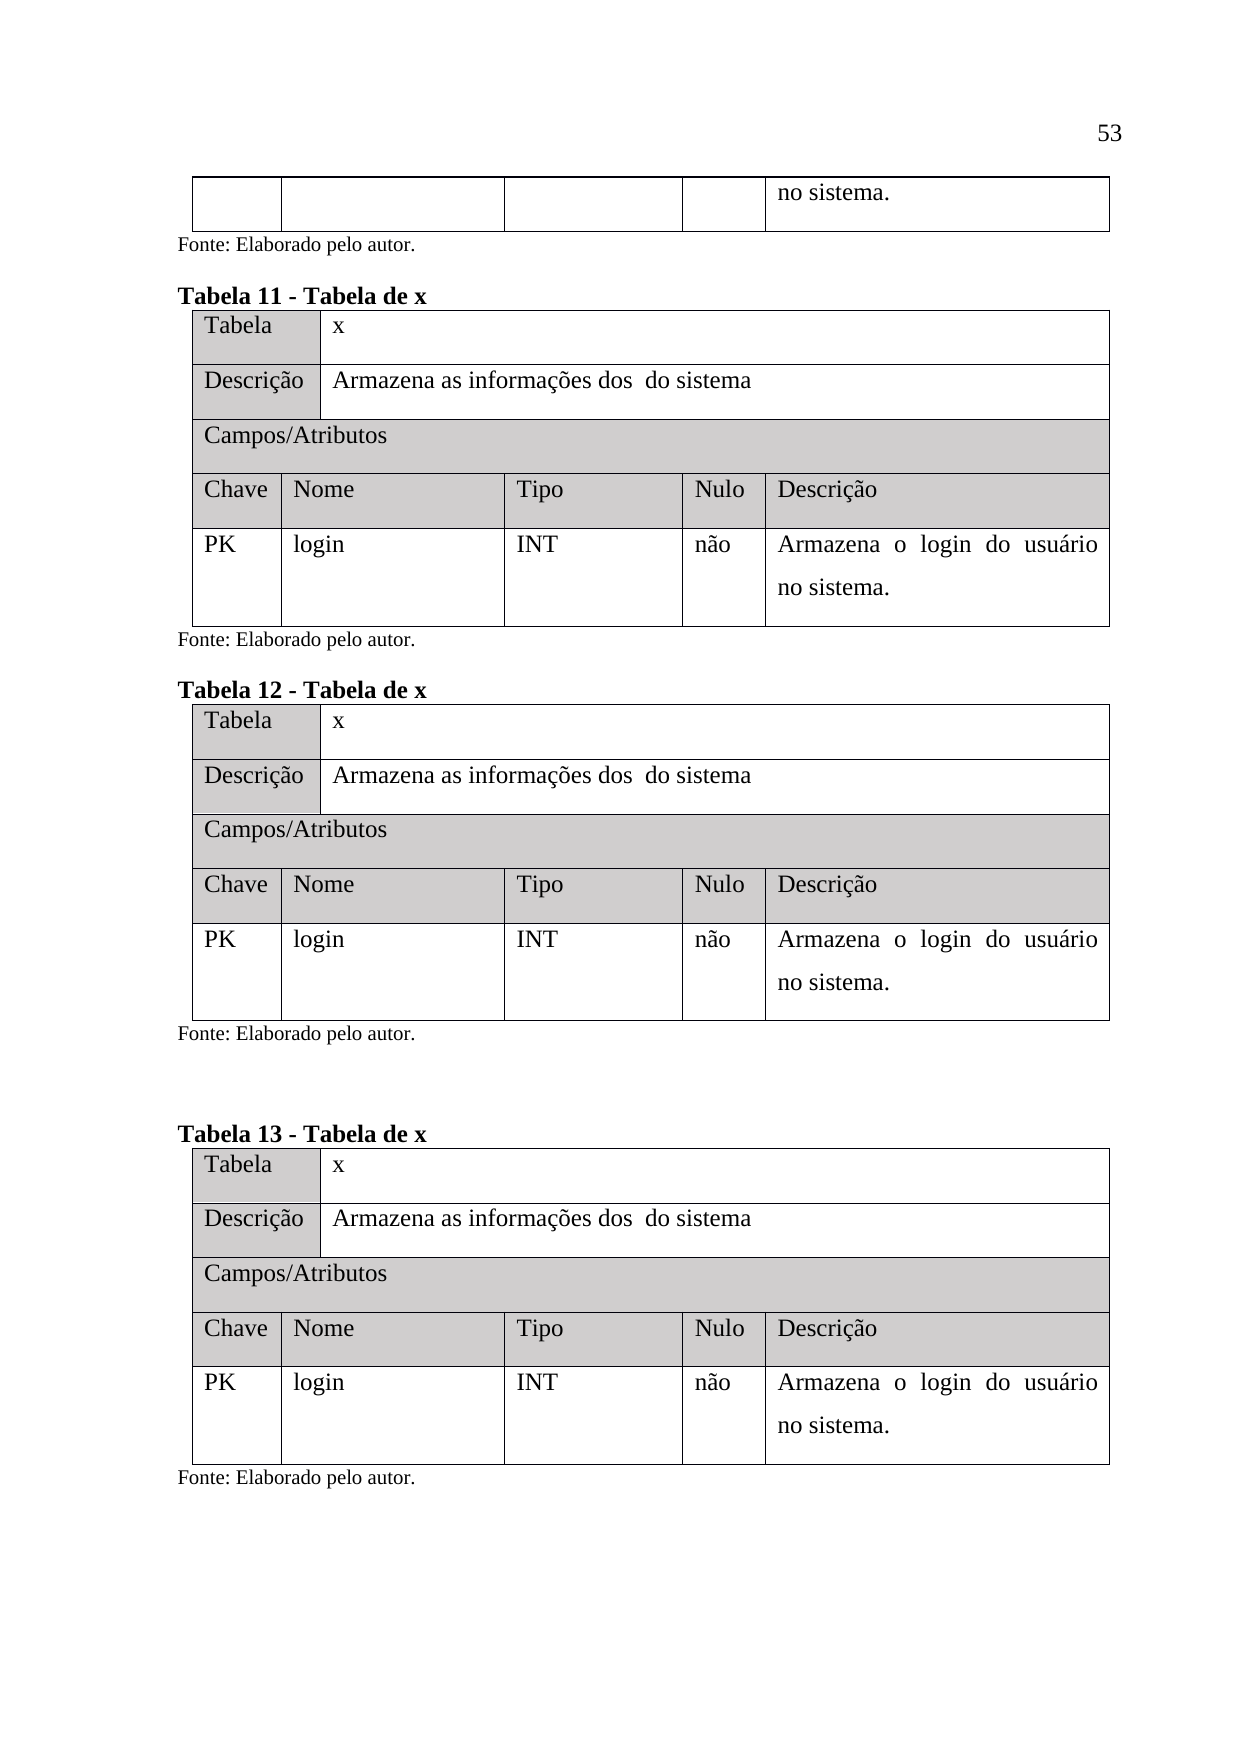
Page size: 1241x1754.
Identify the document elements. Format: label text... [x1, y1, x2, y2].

table_cell Campos/Atributos [193, 1258, 1109, 1312]
table_header x [321, 705, 1109, 759]
table_cell Nulo [683, 474, 765, 528]
table_cell Descrição [766, 869, 1109, 923]
table_cell [193, 178, 281, 231]
table_header Tabela [193, 311, 320, 364]
text Tabela 13 - Tabela de x [177, 1119, 1122, 1148]
table_cell Armazena o login do usuário no sistema. [766, 529, 1109, 626]
table_cell Descrição [193, 1204, 320, 1257]
table_cell login [282, 529, 504, 626]
table_cell Nome [282, 869, 504, 923]
table_cell PK [193, 924, 281, 1020]
table_cell Chave [193, 474, 281, 528]
table_cell INT [505, 1367, 682, 1464]
table_cell Armazena as informações dos do sistema [321, 1204, 1109, 1257]
table_cell Chave [193, 1313, 281, 1366]
table_cell Tipo [505, 869, 682, 923]
table_cell não [683, 1367, 765, 1464]
table_cell Armazena as informações dos do sistema [321, 365, 1109, 419]
table_cell Descrição [766, 1313, 1109, 1366]
table_header Tabela [193, 1149, 320, 1202]
table_cell Descrição [766, 474, 1109, 528]
table_cell Nome [282, 1313, 504, 1366]
table_cell INT [505, 529, 682, 626]
table_cell Tipo [505, 474, 682, 528]
table_cell login [282, 1367, 504, 1464]
table_cell [505, 178, 682, 231]
table_cell INT [505, 924, 682, 1020]
text Tabela 11 - Tabela de x [177, 281, 1122, 309]
list Fonte: Elaborado pelo autor. [177, 627, 1122, 651]
table_cell Chave [193, 869, 281, 923]
list Fonte: Elaborado pelo autor. [177, 1021, 1122, 1045]
table_cell Armazena o login do usuário no sistema. [766, 1367, 1109, 1464]
table_cell Campos/Atributos [193, 815, 1109, 868]
table_cell Armazena as informações dos do sistema [321, 760, 1109, 813]
table_cell login [282, 924, 504, 1020]
table_cell Nulo [683, 1313, 765, 1366]
table_cell PK [193, 1367, 281, 1464]
table_header Tabela [193, 705, 320, 759]
list Fonte: Elaborado pelo autor. [177, 1465, 1122, 1489]
table_cell Descrição [193, 365, 320, 419]
table_cell Nome [282, 474, 504, 528]
table_cell não [683, 529, 765, 626]
table_cell Armazena o login do usuário no sistema. [766, 924, 1109, 1020]
table_cell não [683, 924, 765, 1020]
table_cell Tipo [505, 1313, 682, 1366]
list Fonte: Elaborado pelo autor. [177, 232, 1122, 256]
table_cell no sistema. [766, 178, 1109, 231]
table_cell PK [193, 529, 281, 626]
table_header x [321, 1149, 1109, 1202]
table_cell [282, 178, 504, 231]
table_cell [683, 178, 765, 231]
table_cell Descrição [193, 760, 320, 813]
table_cell Nulo [683, 869, 765, 923]
text Tabela 12 - Tabela de x [177, 676, 1122, 704]
table_cell Campos/Atributos [193, 420, 1109, 473]
table_header x [321, 311, 1109, 364]
